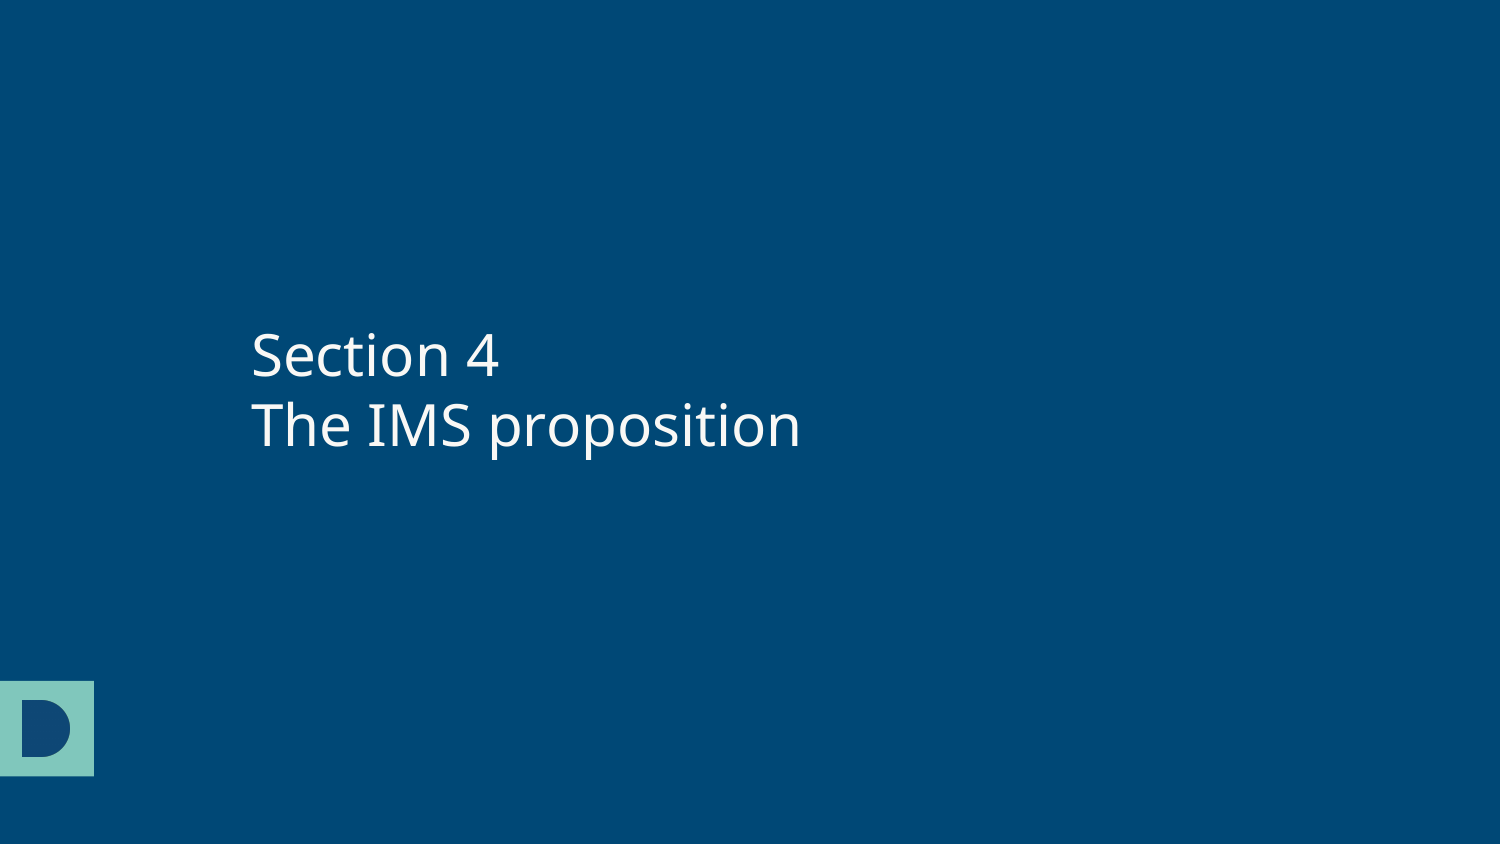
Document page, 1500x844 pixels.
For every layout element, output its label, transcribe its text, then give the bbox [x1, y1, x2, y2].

picture [22, 700, 70, 757]
title Section 4 The IMS proposition [236, 0, 1174, 777]
